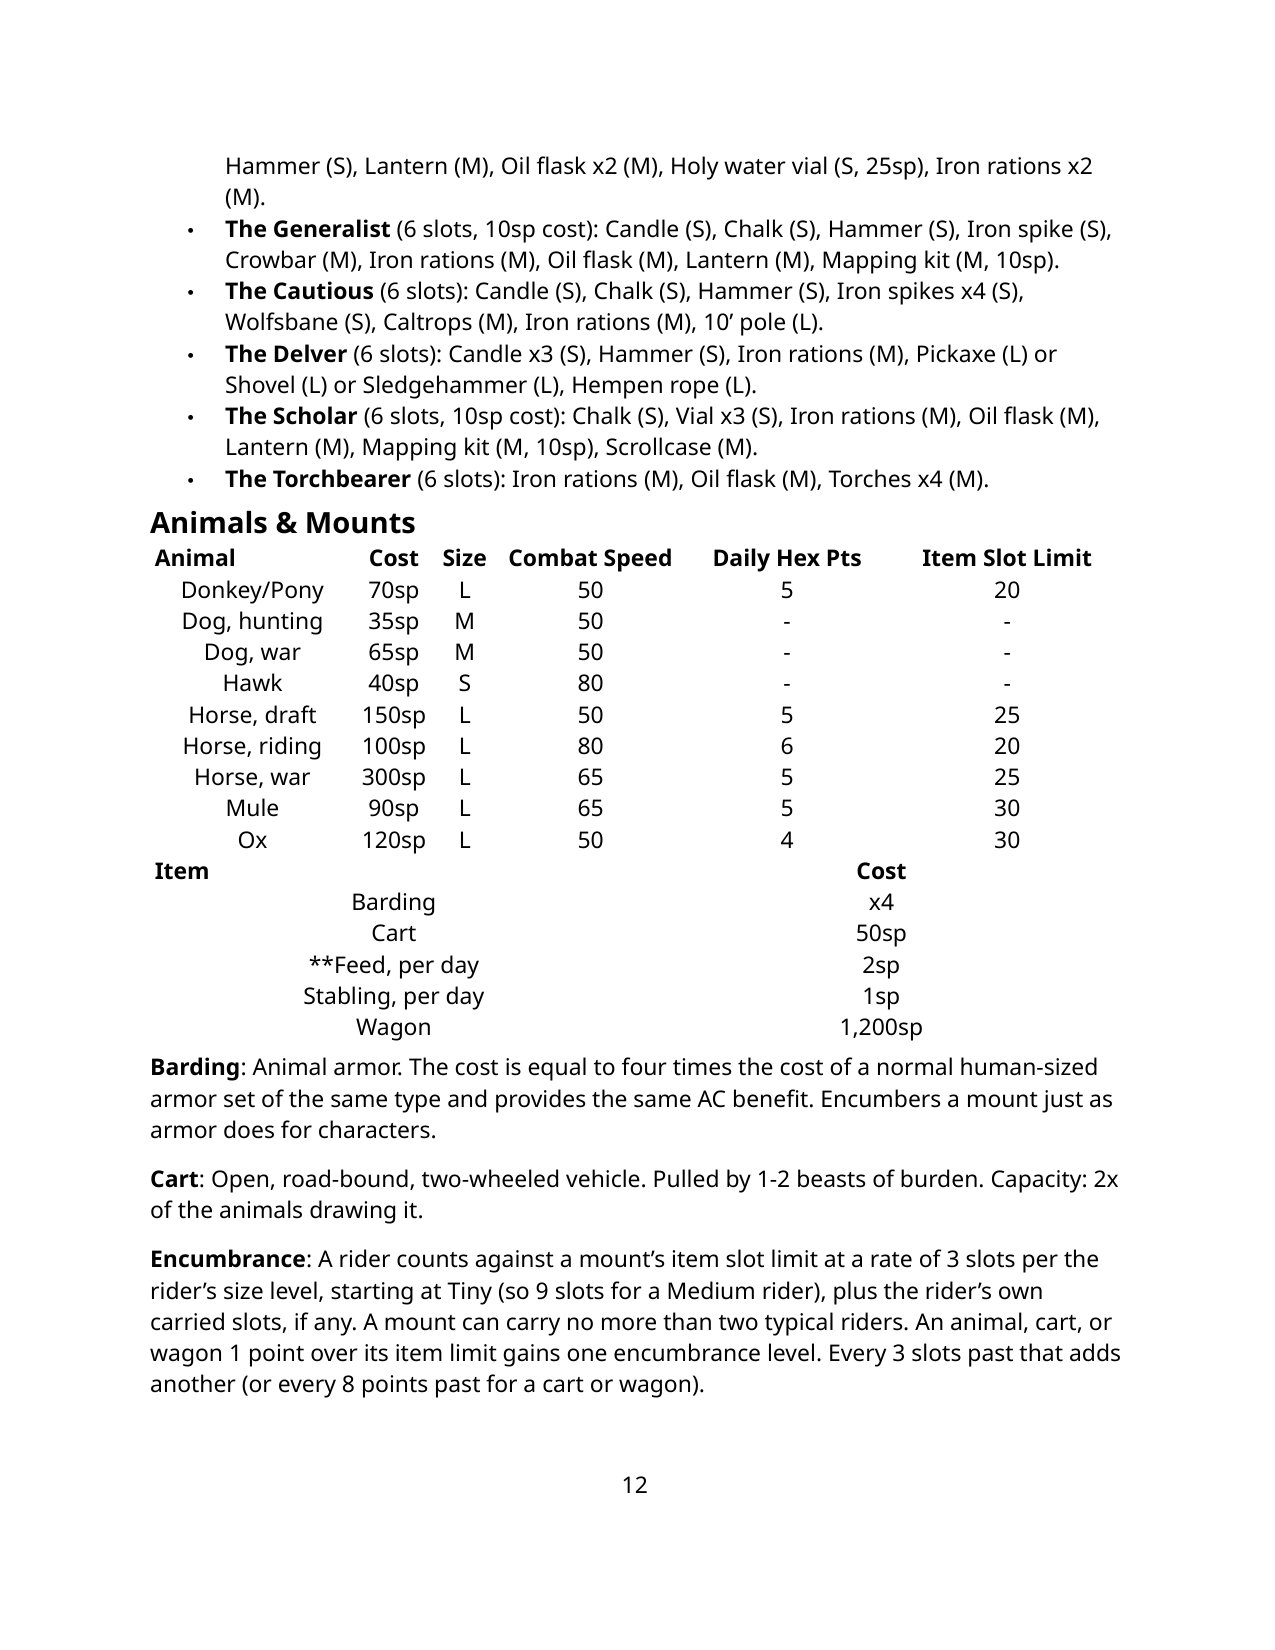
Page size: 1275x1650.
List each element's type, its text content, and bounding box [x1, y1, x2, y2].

table_header Animal [150, 543, 354, 574]
table_header Item [150, 855, 637, 886]
table_cell x4 [638, 886, 1125, 917]
table_cell 100sp [354, 730, 433, 761]
table_cell Donkey/Pony [150, 574, 354, 605]
table_cell Stabling, per day [150, 980, 637, 1011]
table_cell - [889, 668, 1125, 699]
table_cell Horse, draft [150, 699, 354, 730]
table_header Combat Speed [496, 543, 684, 574]
table_cell - [889, 605, 1125, 636]
table_cell L [433, 824, 496, 855]
table_cell 5 [685, 574, 889, 605]
table_cell 65 [496, 761, 684, 792]
table_cell 30 [889, 793, 1125, 824]
table_header Size [433, 543, 496, 574]
table_cell 50 [496, 574, 684, 605]
table_cell Ox [150, 824, 354, 855]
table_cell 50 [496, 605, 684, 636]
table_cell 30 [889, 824, 1125, 855]
table_cell 300sp [354, 761, 433, 792]
table_cell Cart [150, 918, 637, 949]
table_cell 50 [496, 636, 684, 667]
table_cell - [685, 668, 889, 699]
table_cell 50 [496, 699, 684, 730]
table_cell M [433, 605, 496, 636]
subtitle Animals & Mounts [150, 503, 1125, 542]
table_cell - [685, 636, 889, 667]
table_cell Wagon [150, 1011, 637, 1042]
table_cell L [433, 574, 496, 605]
table_cell 5 [685, 761, 889, 792]
table_cell 35sp [354, 605, 433, 636]
table_cell Horse, war [150, 761, 354, 792]
table_header Cost [354, 543, 433, 574]
table_cell Horse, riding [150, 730, 354, 761]
table_header Daily Hex Pts [685, 543, 889, 574]
table_cell 1,200sp [638, 1011, 1125, 1042]
table_cell L [433, 699, 496, 730]
table_header Item Slot Limit [889, 543, 1125, 574]
table_cell Hawk [150, 668, 354, 699]
table_cell 5 [685, 793, 889, 824]
list The Torchbearer (6 slots): Iron rations (M), Oil flask (M), Torches x4 (M). [187, 462, 1125, 494]
list The Scholar (6 slots, 10sp cost): Chalk (S), Vial x3 (S), Iron rations (M), Oil flask (M), Lantern (M), Mapping kit (M, 10sp), Scrollcase (M). [187, 400, 1125, 462]
table_cell 6 [685, 730, 889, 761]
list The Generalist (6 slots, 10sp cost): Candle (S), Chalk (S), Hammer (S), Iron spike (S), Crowbar (M), Iron rations (M), Oil flask (M), Lantern (M), Mapping kit (M, 10sp). [187, 212, 1125, 275]
table_cell 1sp [638, 980, 1125, 1011]
table_cell 80 [496, 730, 684, 761]
table_cell L [433, 793, 496, 824]
table_cell 65 [496, 793, 684, 824]
table_cell 70sp [354, 574, 433, 605]
table_cell Dog, war [150, 636, 354, 667]
table_cell Dog, hunting [150, 605, 354, 636]
table_cell 150sp [354, 699, 433, 730]
list Hammer (S), Lantern (M), Oil flask x2 (M), Holy water vial (S, 25sp), Iron rations x2 (M). [187, 150, 1125, 212]
table_header Cost [638, 855, 1125, 886]
table_cell 50sp [638, 918, 1125, 949]
list The Cautious (6 slots): Candle (S), Chalk (S), Hammer (S), Iron spikes x4 (S), Wolfsbane (S), Caltrops (M), Iron rations (M), 10’ pole (L). [187, 275, 1125, 337]
table_cell Barding [150, 886, 637, 917]
table_cell L [433, 761, 496, 792]
table_cell S [433, 668, 496, 699]
table_cell 4 [685, 824, 889, 855]
table_cell 40sp [354, 668, 433, 699]
table_cell 90sp [354, 793, 433, 824]
table_cell **Feed, per day [150, 949, 637, 980]
text Cart: Open, road-bound, two-wheeled vehicle. Pulled by 1-2 beasts of burden. Capacity: 2x of the animals drawing it. [150, 1163, 1125, 1226]
table_cell 65sp [354, 636, 433, 667]
table_cell 2sp [638, 949, 1125, 980]
table_cell 80 [496, 668, 684, 699]
list The Delver (6 slots): Candle x3 (S), Hammer (S), Iron rations (M), Pickaxe (L) or Shovel (L) or Sledgehammer (L), Hempen rope (L). [187, 337, 1125, 400]
table_cell 5 [685, 699, 889, 730]
table_cell L [433, 730, 496, 761]
table_cell 50 [496, 824, 684, 855]
table_cell 20 [889, 574, 1125, 605]
table_cell - [685, 605, 889, 636]
table_cell 120sp [354, 824, 433, 855]
table_cell 25 [889, 761, 1125, 792]
table_cell 20 [889, 730, 1125, 761]
text Barding: Animal armor. The cost is equal to four times the cost of a normal human-sized armor set of the same type and provides the same AC benefit. Encumbers a mount just as armor does for characters. [150, 1051, 1125, 1145]
table_cell - [889, 636, 1125, 667]
table_cell M [433, 636, 496, 667]
text Encumbrance: A rider counts against a mount’s item slot limit at a rate of 3 slots per the rider’s size level, starting at Tiny (so 9 slots for a Medium rider), plus the rider’s own carried slots, if any. A mount can carry no more than two typical riders. An animal, cart, or wagon 1 point over its item limit gains one encumbrance level. Every 3 slots past that adds another (or every 8 points past for a cart or wagon). [150, 1243, 1125, 1400]
table_cell Mule [150, 793, 354, 824]
table_cell 25 [889, 699, 1125, 730]
